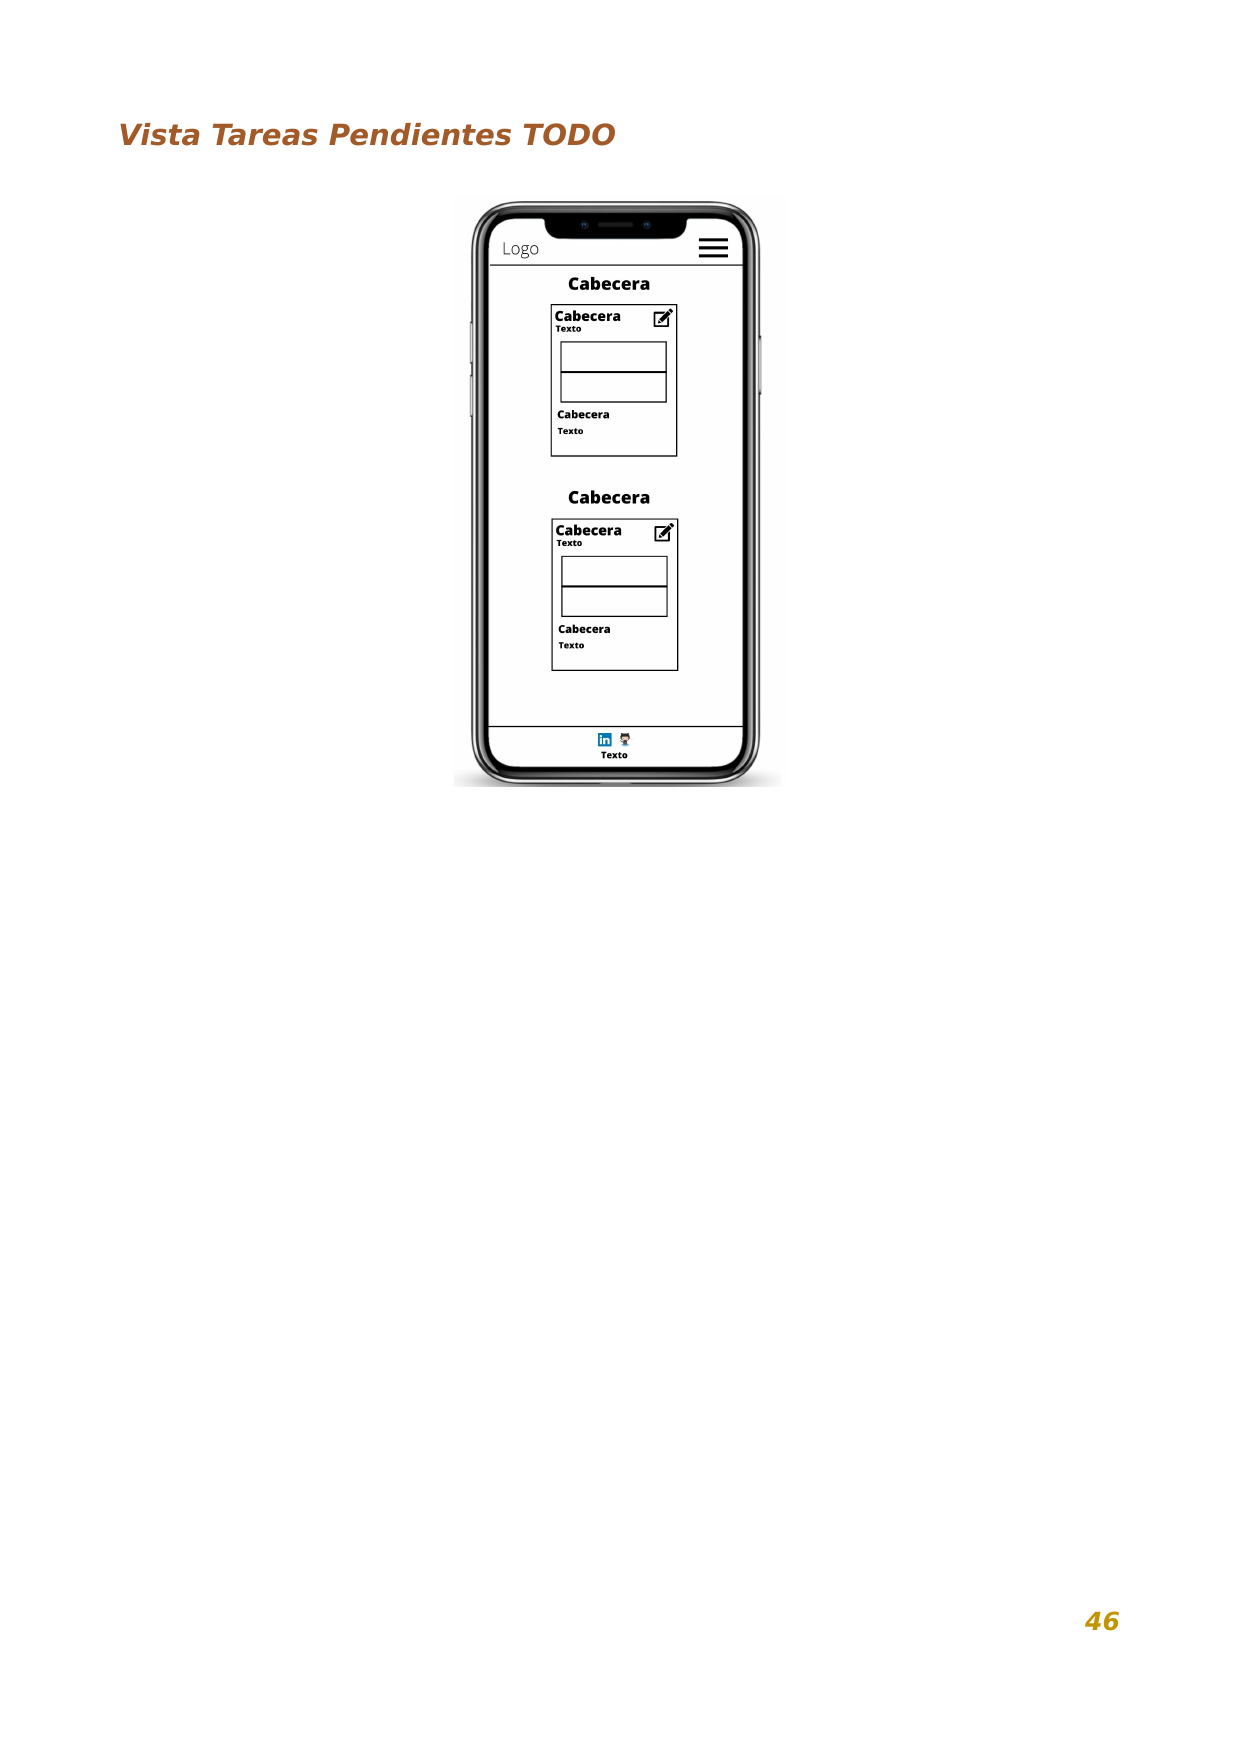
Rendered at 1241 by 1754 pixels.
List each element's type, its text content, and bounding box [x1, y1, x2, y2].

subtitle Vista Tareas Pendientes TODO [118, 118, 1122, 152]
picture [453, 195, 787, 787]
